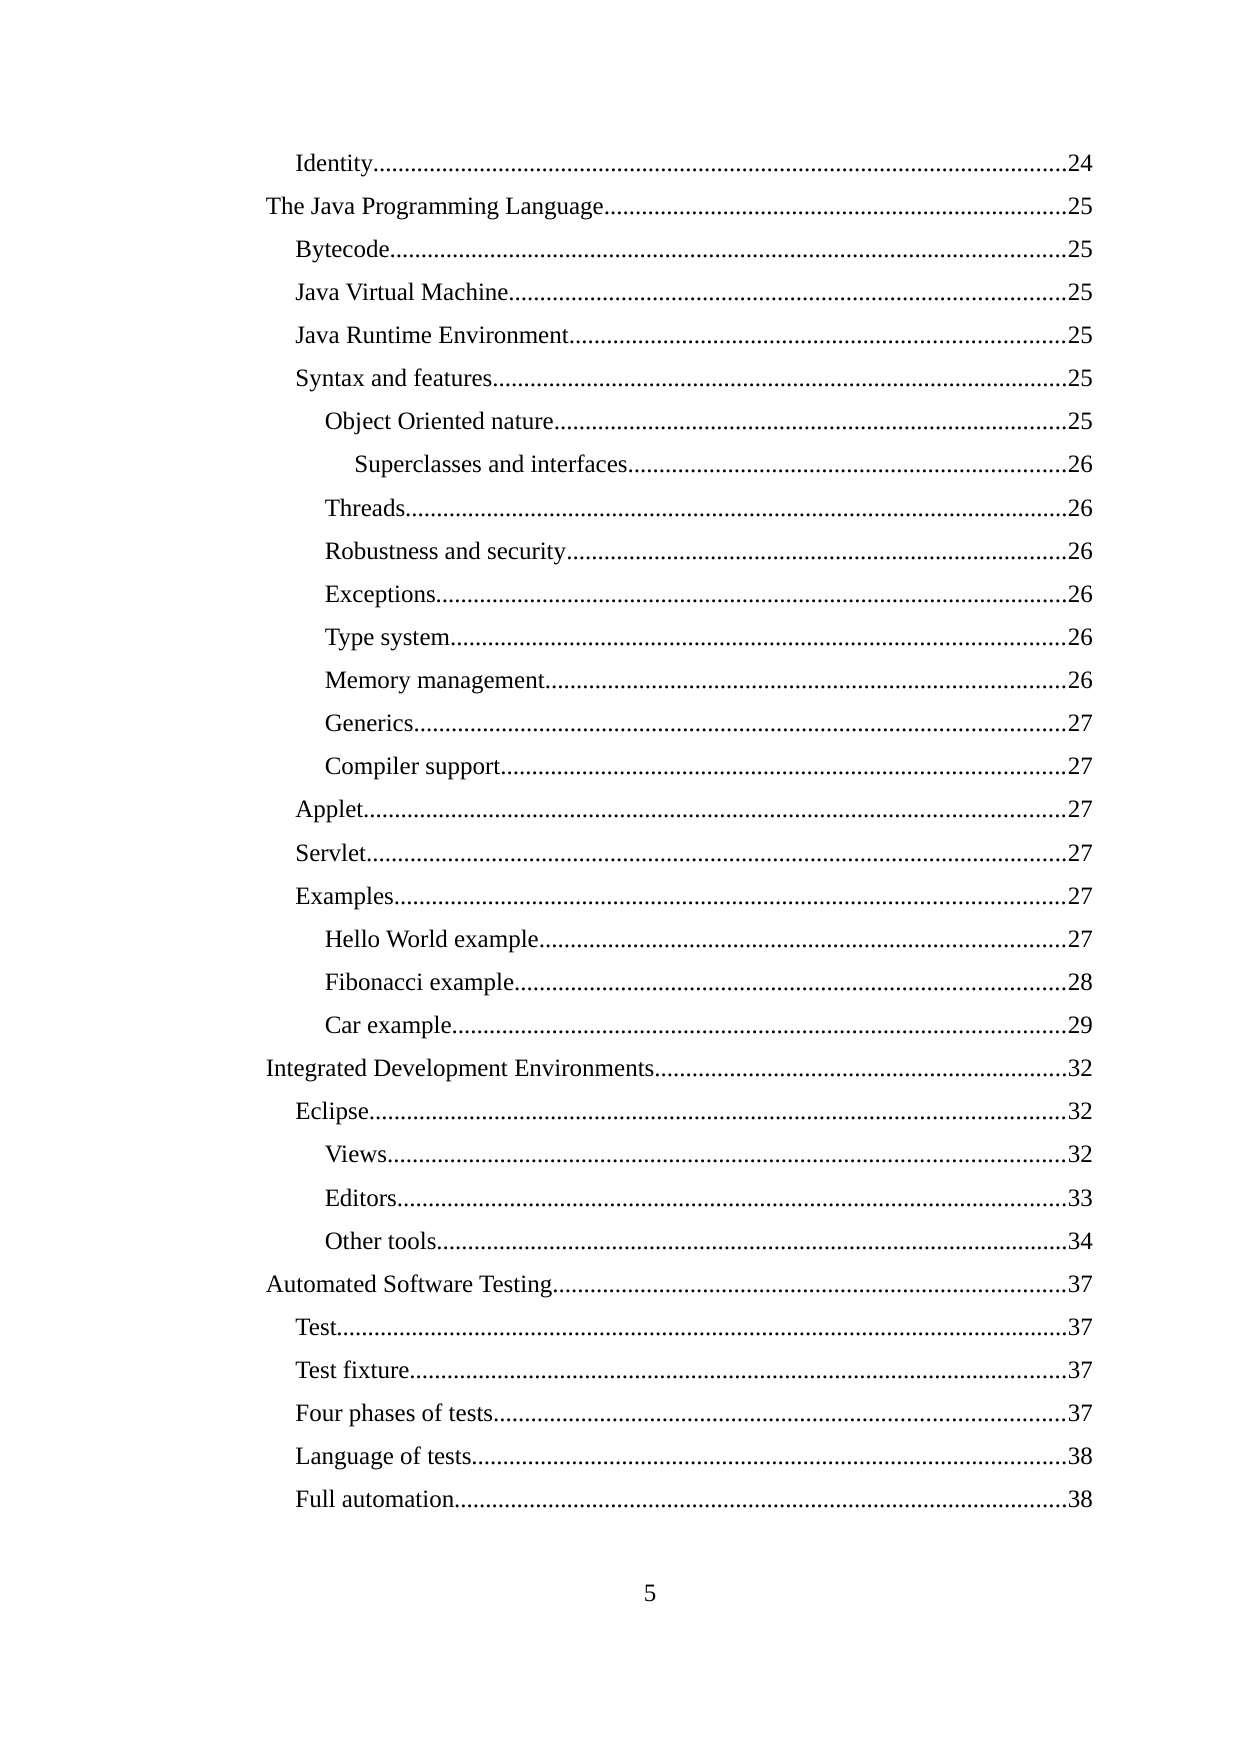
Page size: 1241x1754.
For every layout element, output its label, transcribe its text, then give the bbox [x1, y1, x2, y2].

text Editors 33 [324, 1183, 1093, 1211]
text Test fixture 37 [295, 1355, 1093, 1384]
text Fibonacci example 28 [324, 967, 1093, 996]
text Language of tests 38 [295, 1441, 1093, 1470]
text Automated Software Testing 37 [266, 1269, 1093, 1298]
text The Java Programming Language 25 [266, 191, 1093, 219]
text Views 32 [324, 1139, 1093, 1168]
text Identity 24 [295, 148, 1093, 176]
text Object Oriented nature 25 [324, 406, 1093, 435]
text Integrated Development Environments 32 [266, 1053, 1093, 1082]
text Memory management 26 [324, 665, 1093, 694]
text Car example 29 [324, 1010, 1093, 1039]
text Exceptions 26 [324, 579, 1093, 608]
text Superclasses and interfaces 26 [354, 449, 1093, 478]
text Bytecode 25 [295, 234, 1093, 263]
text Full automation 38 [295, 1484, 1093, 1513]
text Syntax and features 25 [295, 363, 1093, 392]
text Servlet 27 [295, 838, 1093, 866]
text Eclipse 32 [295, 1096, 1093, 1125]
text Generics 27 [324, 708, 1093, 737]
text Java Virtual Machine 25 [295, 277, 1093, 306]
text Type system 26 [324, 622, 1093, 651]
text Examples 27 [295, 881, 1093, 909]
text Test 37 [295, 1312, 1093, 1341]
text Four phases of tests 37 [295, 1398, 1093, 1427]
text Applet 27 [295, 794, 1093, 823]
text Threads 26 [324, 493, 1093, 521]
text Other tools 34 [324, 1226, 1093, 1254]
text Robustness and security 26 [324, 536, 1093, 564]
text Compiler support 27 [324, 751, 1093, 780]
text Java Runtime Environment 25 [295, 320, 1093, 349]
text Hello World example 27 [324, 924, 1093, 953]
